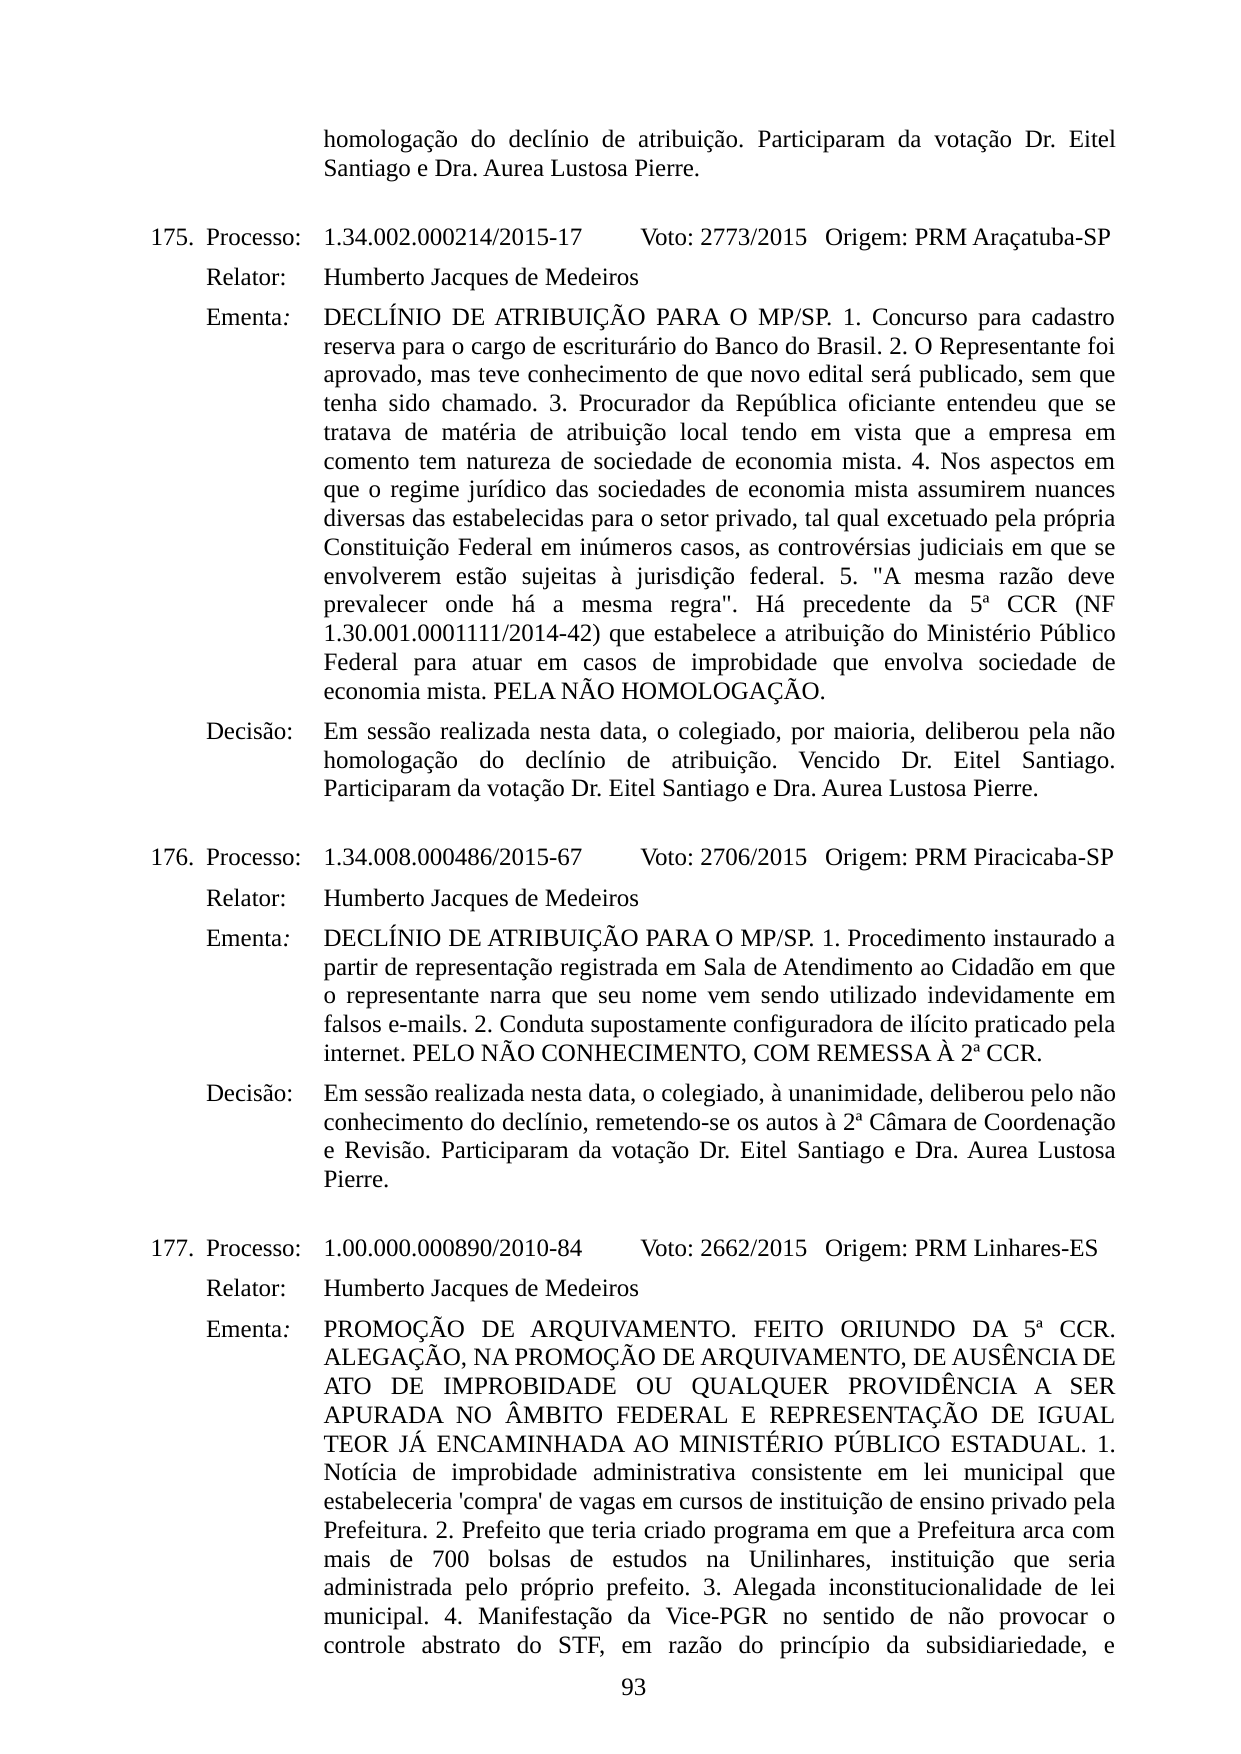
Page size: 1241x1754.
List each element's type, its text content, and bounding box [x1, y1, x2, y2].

table_header Processo: [200, 1228, 318, 1268]
table_cell PROMOÇÃO DE ARQUIVAMENTO. FEITO ORIUNDO DA 5ª CCR. ALEGAÇÃO, NA PROMOÇÃO DE ARQUIVAMENTO, DE AUSÊNCIA DE ATO DE IMPROBIDADE OU QUALQUER PROVIDÊNCIA A SER APURADA NO ÂMBITO FEDERAL E REPRESENTAÇÃO DE IGUAL TEOR JÁ ENCAMINHADA AO MINISTÉRIO PÚBLICO ESTADUAL. 1. Notícia de improbidade administrativa consistente em lei municipal que estabeleceria 'compra' de vagas em cursos de instituição de ensino privado pela Prefeitura. 2. Prefeito que teria criado programa em que a Prefeitura arca com mais de 700 bolsas de estudos na Unilinhares, instituição que seria administrada pelo próprio prefeito. 3. Alegada inconstitucionalidade de lei municipal. 4. Manifestação da Vice-PGR no sentido de não provocar o controle abstrato do STF, em razão do princípio da subsidiariedade, e [318, 1308, 1122, 1664]
table_header Voto: 2706/2015 [635, 837, 819, 877]
table_header 177. [145, 1228, 200, 1268]
table_cell Ementa: [200, 917, 318, 1072]
table_cell [145, 877, 200, 917]
table_cell [145, 710, 200, 808]
table_header Voto: 2773/2015 [635, 216, 819, 256]
table_cell Humberto Jacques de Medeiros [318, 256, 1122, 296]
table_header Origem: PRM Piracicaba-SP [819, 837, 1122, 877]
table_cell Relator: [200, 1268, 318, 1308]
table_cell [145, 1072, 200, 1199]
table_cell DECLÍNIO DE ATRIBUIÇÃO PARA O MP/SP. 1. Concurso para cadastro reserva para o cargo de escriturário do Banco do Brasil. 2. O Representante foi aprovado, mas teve conhecimento de que novo edital será publicado, sem que tenha sido chamado. 3. Procurador da República oficiante entendeu que se tratava de matéria de atribuição local tendo em vista que a empresa em comento tem natureza de sociedade de economia mista. 4. Nos aspectos em que o regime jurídico das sociedades de economia mista assumirem nuances diversas das estabelecidas para o setor privado, tal qual excetuado pela própria Constituição Federal em inúmeros casos, as controvérsias judiciais em que se envolverem estão sujeitas à jurisdição federal. 5. "A mesma razão deve prevalecer onde há a mesma regra". Há precedente da 5ª CCR (NF 1.30.001.0001111/2014-42) que estabelece a atribuição do Ministério Público Federal para atuar em casos de improbidade que envolva sociedade de economia mista. PELA NÃO HOMOLOGAÇÃO. [318, 296, 1122, 710]
table_header 1.34.002.000214/2015-17 [318, 216, 634, 256]
table_header 175. [145, 216, 200, 256]
table_header 1.34.008.000486/2015-67 [318, 837, 634, 877]
table_cell [200, 118, 318, 187]
table_header Processo: [200, 216, 318, 256]
table_header Origem: PRM Araçatuba-SP [819, 216, 1122, 256]
table_cell Decisão: [200, 710, 318, 808]
table_cell homologação do declínio de atribuição. Participaram da votação Dr. Eitel Santiago e Dra. Aurea Lustosa Pierre. [318, 118, 1122, 187]
table_cell Humberto Jacques de Medeiros [318, 877, 1122, 917]
table_header Origem: PRM Linhares-ES [819, 1228, 1122, 1268]
table_cell [145, 296, 200, 710]
table_cell [145, 917, 200, 1072]
table_cell Em sessão realizada nesta data, o colegiado, por maioria, deliberou pela não homologação do declínio de atribuição. Vencido Dr. Eitel Santiago. Participaram da votação Dr. Eitel Santiago e Dra. Aurea Lustosa Pierre. [318, 710, 1122, 808]
table_header 176. [145, 837, 200, 877]
table_cell Relator: [200, 256, 318, 296]
table_cell [145, 1308, 200, 1664]
table_cell [145, 118, 200, 187]
table_cell Relator: [200, 877, 318, 917]
table_cell [145, 256, 200, 296]
table_header Voto: 2662/2015 [635, 1228, 819, 1268]
table_cell DECLÍNIO DE ATRIBUIÇÃO PARA O MP/SP. 1. Procedimento instaurado a partir de representação registrada em Sala de Atendimento ao Cidadão em que o representante narra que seu nome vem sendo utilizado indevidamente em falsos e-mails. 2. Conduta supostamente configuradora de ilícito praticado pela internet. PELO NÃO CONHECIMENTO, COM REMESSA À 2ª CCR. [318, 917, 1122, 1072]
table_header Processo: [200, 837, 318, 877]
table_cell Ementa: [200, 1308, 318, 1664]
table_header 1.00.000.000890/2010-84 [318, 1228, 634, 1268]
table_cell Humberto Jacques de Medeiros [318, 1268, 1122, 1308]
table_cell Decisão: [200, 1072, 318, 1199]
table_cell Em sessão realizada nesta data, o colegiado, à unanimidade, deliberou pelo não conhecimento do declínio, remetendo-se os autos à 2ª Câmara de Coordenação e Revisão. Participaram da votação Dr. Eitel Santiago e Dra. Aurea Lustosa Pierre. [318, 1072, 1122, 1199]
table_cell Ementa: [200, 296, 318, 710]
table_cell [145, 1268, 200, 1308]
